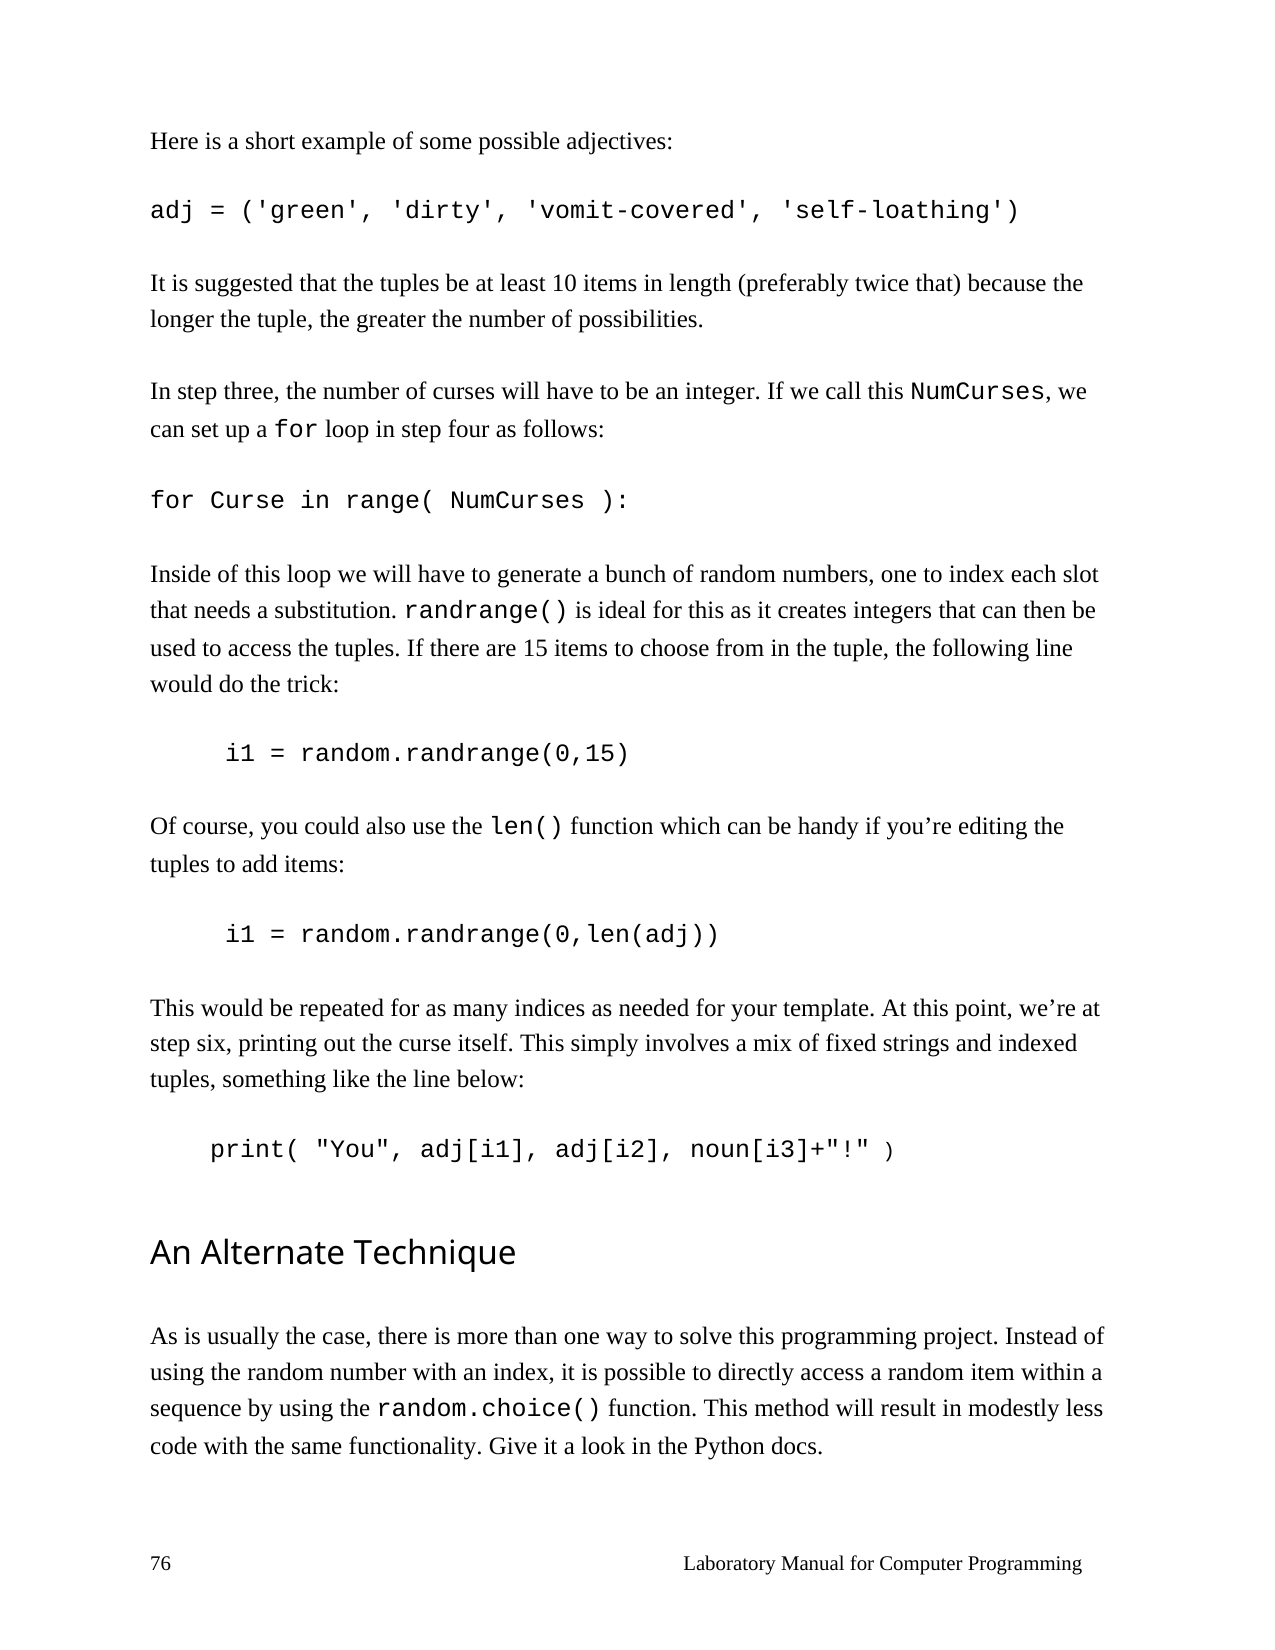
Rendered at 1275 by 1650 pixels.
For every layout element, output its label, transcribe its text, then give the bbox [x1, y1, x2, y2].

text An Alternate Technique [150, 1228, 1125, 1274]
text i1 = random.randrange(0,15) [150, 741, 1125, 769]
text It is suggested that the tuples be at least 10 items in length (preferably twice that) because the longer the tuple, the greater the number of possibilities. [150, 268, 1125, 333]
text This would be repeated for as many indices as needed for your template. At this point, we’re at step six, printing out the curse itself. This simply involves a mix of fixed strings and indexed tuples, something like the line below: [150, 993, 1125, 1093]
text Inside of this loop we will have to generate a bunch of random numbers, one to index each slot that needs a substitution. randrange() is ideal for this as it creates integers that can then be used to access the tuples. If there are 15 items to choose from in the tuple, the following line would do the trick: [150, 559, 1125, 697]
text Here is a short example of some possible adjectives: [150, 126, 1125, 155]
text for Curse in range( NumCurses ): [150, 488, 1125, 516]
text adj = ('green', 'dirty', 'vomit-covered', 'self-loathing') [150, 197, 1125, 226]
text As is usually the case, there is more than one way to solve this programming project. Instead of using the random number with an index, it is possible to directly access a random item within a sequence by using the random.choice() function. This method will result in modestly less code with the same functionality. Give it a look in the Python docs. [150, 1321, 1125, 1460]
text Of course, you could also use the len() function which can be handy if you’re editing the tuples to add items: [150, 811, 1125, 878]
text i1 = random.randrange(0,len(adj)) [150, 921, 1125, 949]
text In step three, the number of curses will have to be an integer. If we call this NumCurses, we can set up a for loop in step four as follows: [150, 376, 1125, 445]
text print( "You", adj[i1], adj[i2], noun[i3]+"!" ) [150, 1136, 1125, 1165]
